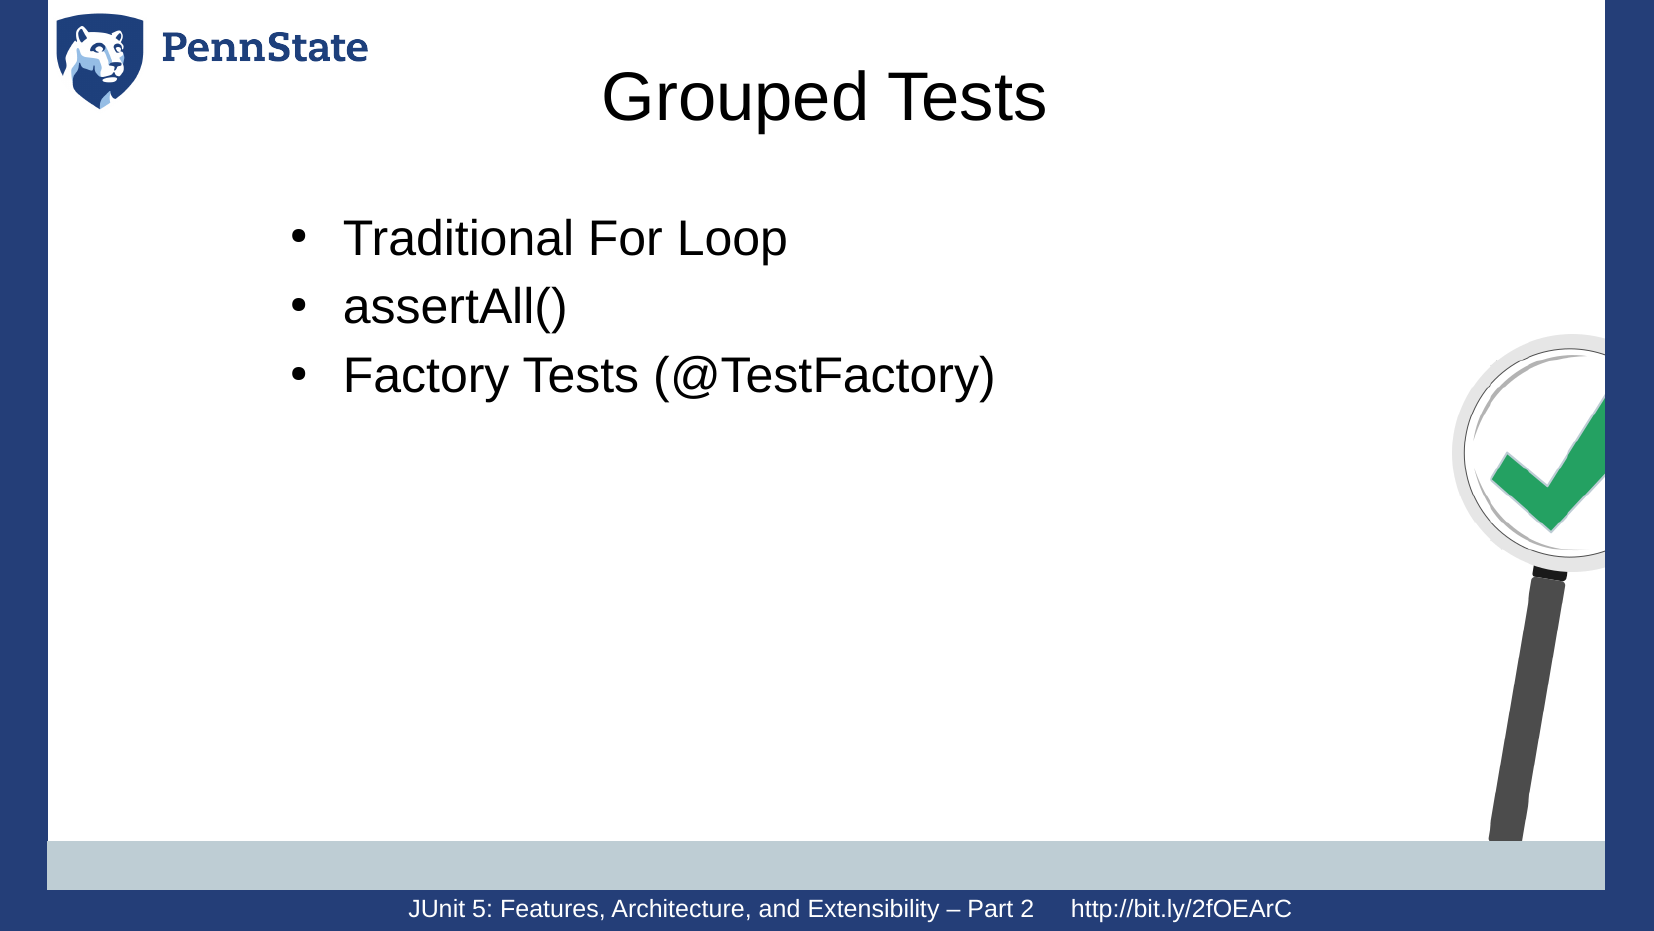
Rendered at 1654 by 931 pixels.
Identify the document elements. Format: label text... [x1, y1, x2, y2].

list Traditional For Loop assertAll() Factory Tests (@TestFactory) [272, 209, 1229, 488]
picture [1452, 334, 1605, 841]
picture [48, 0, 411, 152]
title Grouped Tests [60, 19, 1591, 175]
